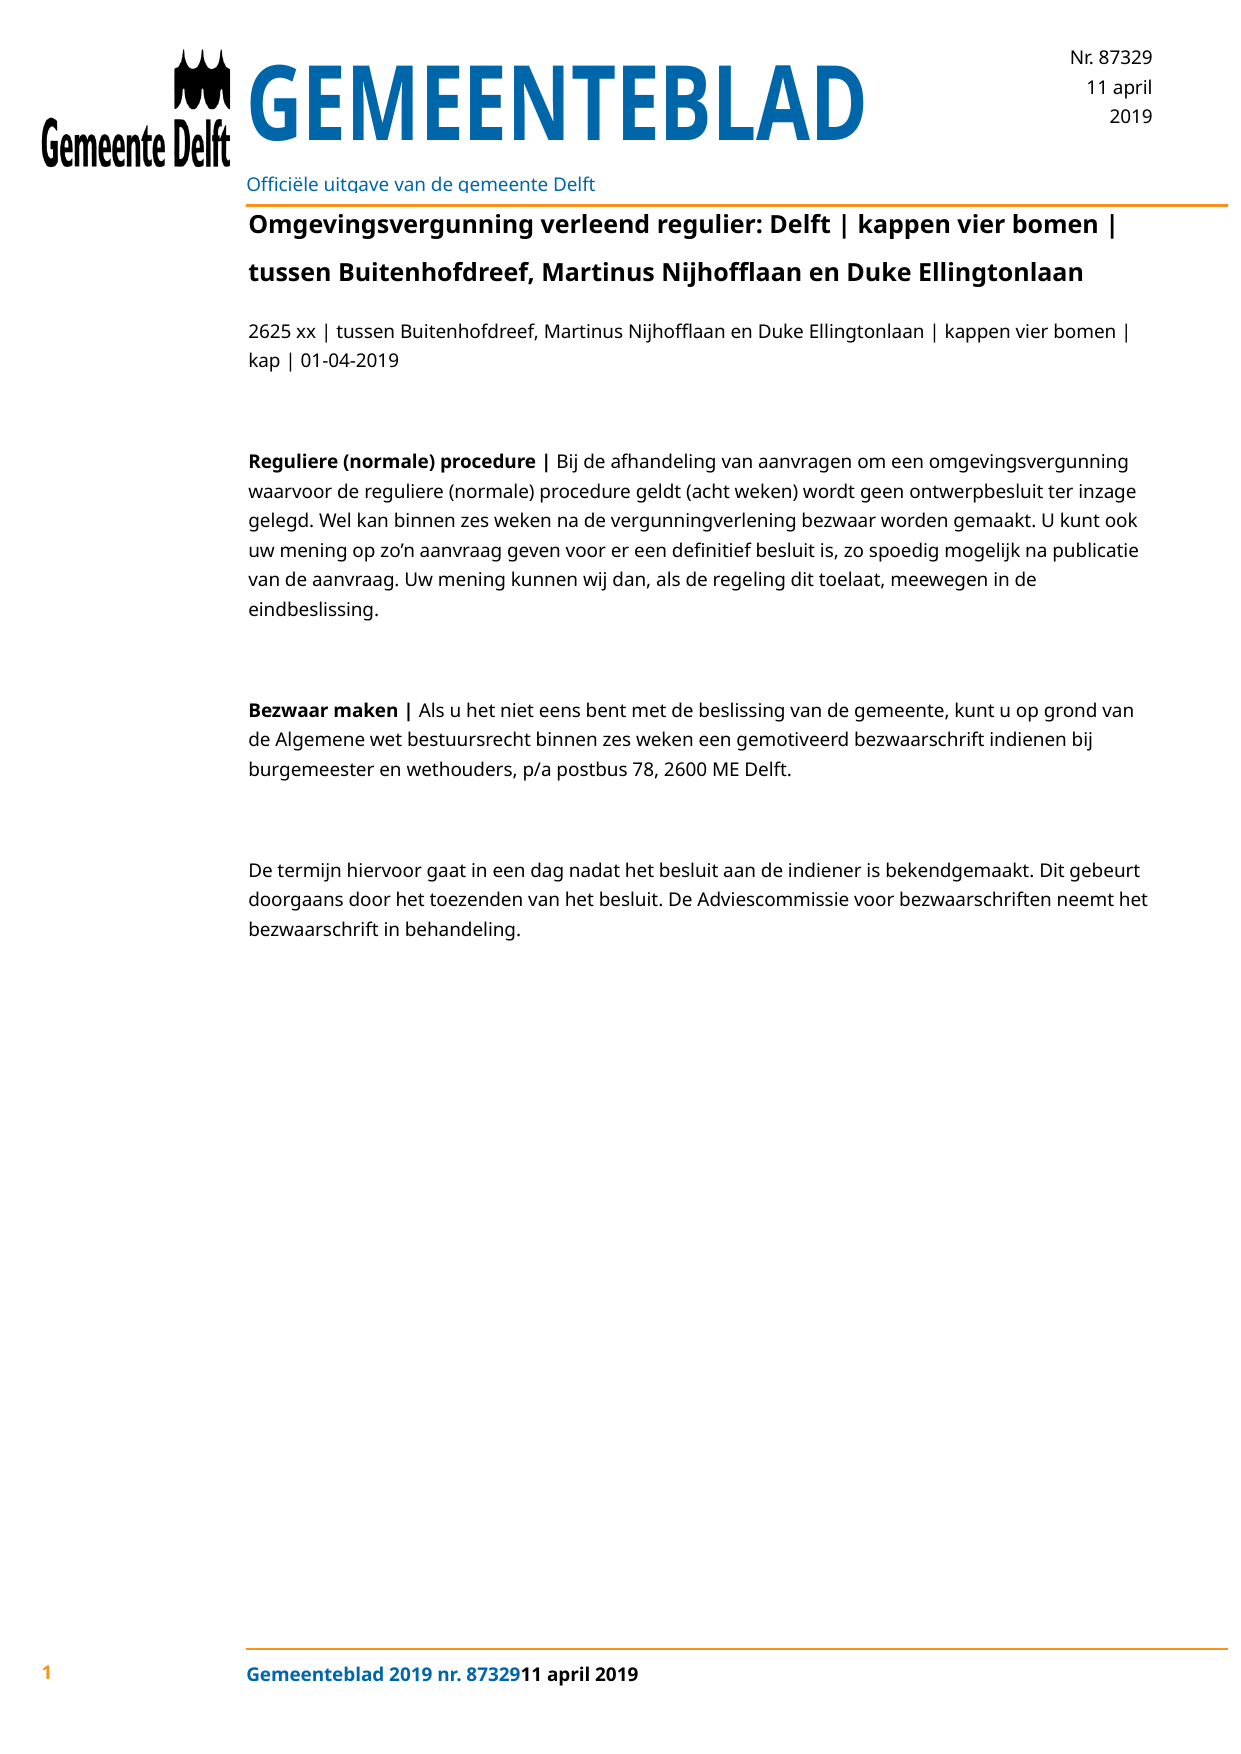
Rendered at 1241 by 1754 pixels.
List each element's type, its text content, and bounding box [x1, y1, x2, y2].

text Reguliere (normale) procedure | Bij de afhandeling van aanvragen om een omgevingsvergunning waarvoor de reguliere (normale) procedure geldt (acht weken) wordt geen ontwerpbesluit ter inzage gelegd. Wel kan binnen zes weken na de vergunningverlening bezwaar worden gemaakt. U kunt ook uw mening op zo’n aanvraag geven voor er een definitief besluit is, zo spoedig mogelijk na publicatie van de aanvraag. Uw mening kunnen wij dan, als de regeling dit toelaat, meewegen in de eindbeslissing. [248, 448, 1152, 622]
text 2625 xx | tussen Buitenhofdreef, Martinus Nijhofflaan en Duke Ellingtonlaan | kappen vier bomen | kap | 01-04-2019 [248, 318, 1152, 373]
text De termijn hiervoor gaat in een dag nadat het besluit aan de indiener is bekendgemaakt. Dit gebeurt doorgaans door het toezenden van het besluit. De Adviescommissie voor bezwaarschriften neemt het bezwaarschrift in behandeling. [248, 857, 1152, 942]
text Omgevingsvergunning verleend regulier: Delft | kappen vier bomen | tussen Buitenhofdreef, Martinus Nijhofflaan en Duke Ellingtonlaan [248, 207, 1152, 288]
picture [41, 47, 231, 172]
text Bezwaar maken | Als u het niet eens bent met de beslissing van de gemeente, kunt u op grond van de Algemene wet bestuursrecht binnen zes weken een gemotiveerd bezwaarschrift indienen bij burgemeester en wethouders, p/a postbus 78, 2600 ME Delft. [248, 697, 1152, 782]
